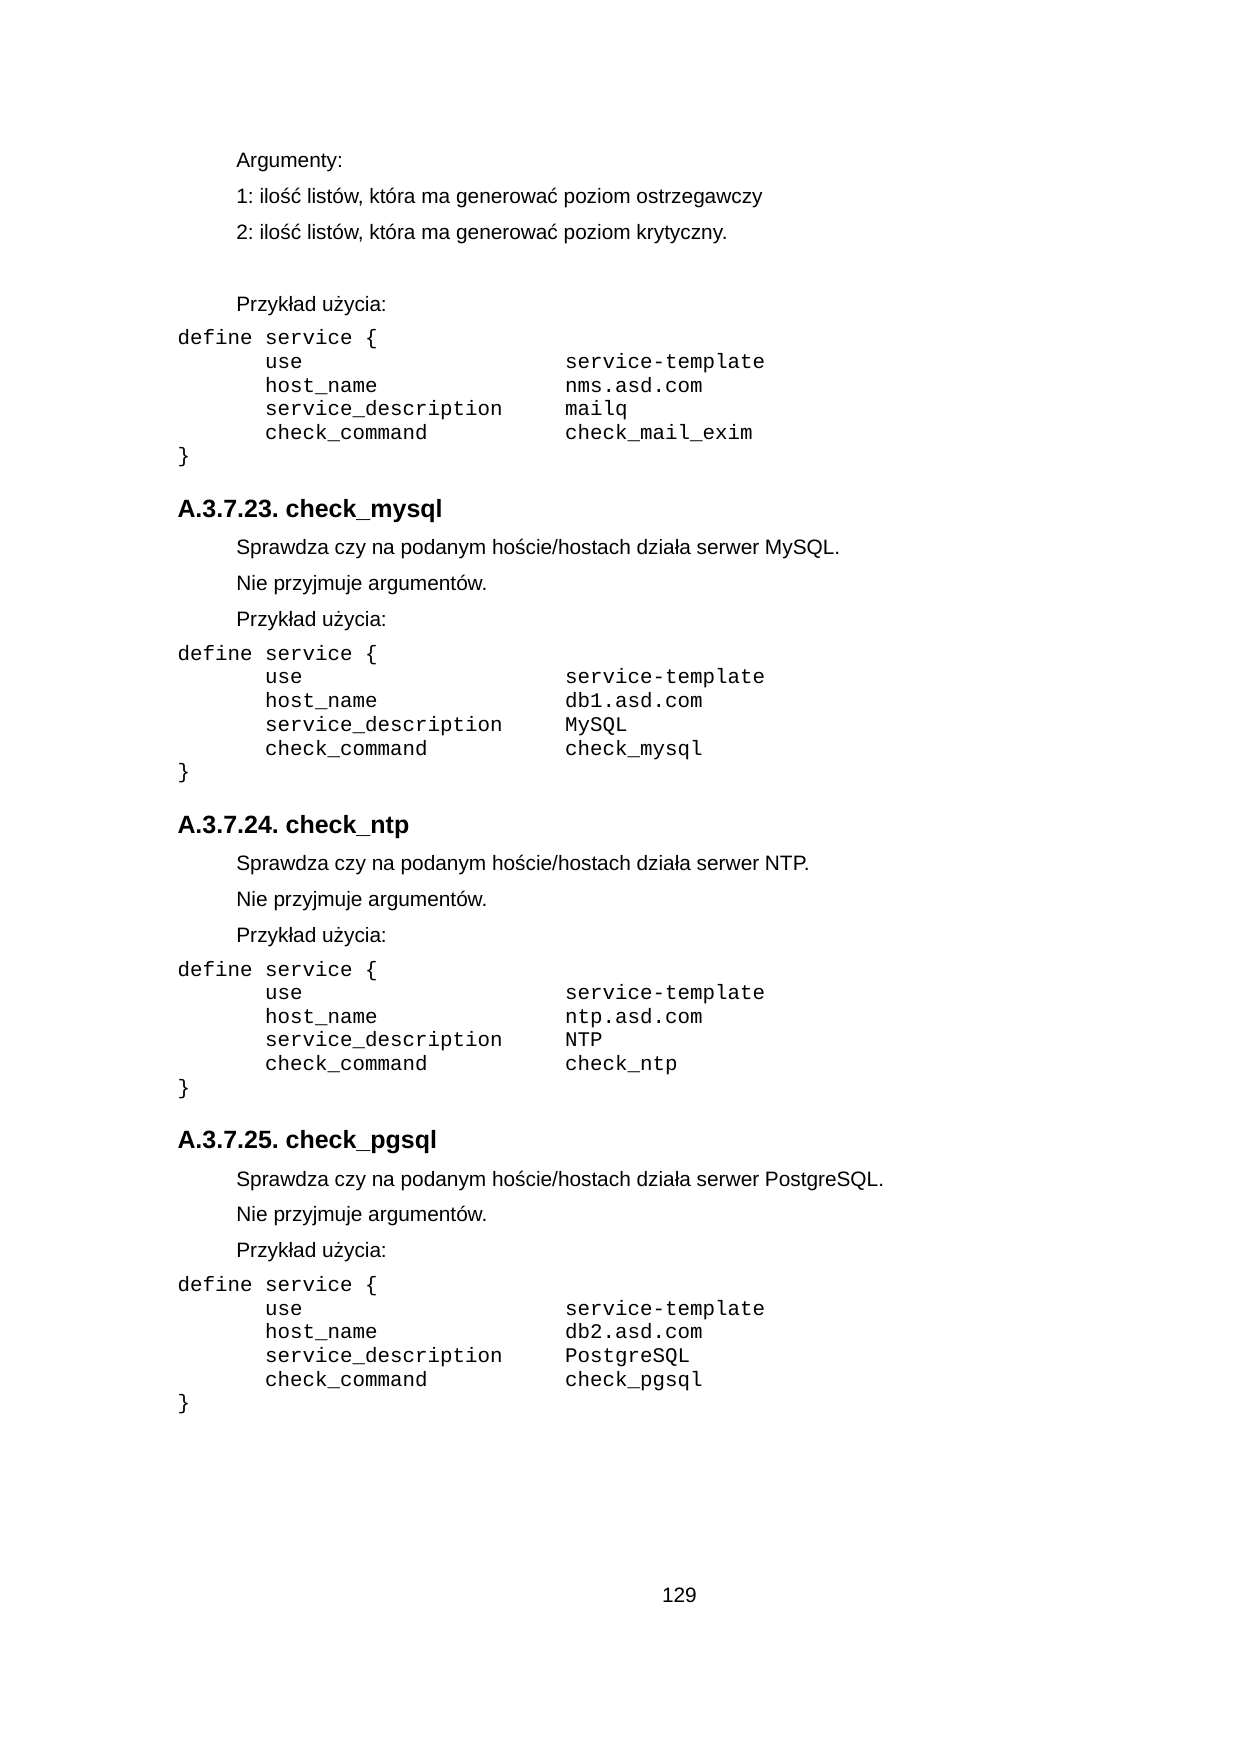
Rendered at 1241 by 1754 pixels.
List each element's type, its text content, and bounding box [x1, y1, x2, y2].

text A.3.7.25. check_pgsql [177, 1125, 1122, 1154]
text use service-template [177, 982, 1122, 1006]
text } [177, 1077, 1122, 1100]
text Sprawdza czy na podanym hoście/hostach działa serwer NTP. [177, 851, 1122, 875]
text define service { [177, 643, 1122, 667]
text host_name ntp.asd.com [177, 1006, 1122, 1029]
text define service { [177, 1274, 1122, 1298]
text check_command check_ntp [177, 1053, 1122, 1077]
text } [177, 446, 1122, 469]
text service_description NTP [177, 1029, 1122, 1053]
text define service { [177, 327, 1122, 351]
text service_description MySQL [177, 714, 1122, 737]
text Sprawdza czy na podanym hoście/hostach działa serwer PostgreSQL. [177, 1166, 1122, 1190]
text A.3.7.23. check_mysql [177, 494, 1122, 523]
text Przykład użycia: [177, 923, 1122, 947]
text 2: ilość listów, która ma generować poziom krytyczny. [177, 219, 1122, 243]
text Przykład użycia: [177, 291, 1122, 315]
text check_command check_mail_exim [177, 422, 1122, 446]
text host_name db2.asd.com [177, 1321, 1122, 1345]
text check_command check_pgsql [177, 1369, 1122, 1392]
text Sprawdza czy na podanym hoście/hostach działa serwer MySQL. [177, 535, 1122, 559]
text use service-template [177, 1298, 1122, 1321]
text define service { [177, 958, 1122, 982]
text use service-template [177, 667, 1122, 690]
text } [177, 1392, 1122, 1416]
text use service-template [177, 351, 1122, 374]
text service_description mailq [177, 398, 1122, 422]
text Nie przyjmuje argumentów. [177, 1202, 1122, 1226]
text check_command check_mysql [177, 737, 1122, 761]
text Nie przyjmuje argumentów. [177, 887, 1122, 911]
text Nie przyjmuje argumentów. [177, 571, 1122, 595]
text host_name nms.asd.com [177, 374, 1122, 398]
text service_description PostgreSQL [177, 1345, 1122, 1369]
text Przykład użycia: [177, 1238, 1122, 1262]
text Przykład użycia: [177, 607, 1122, 631]
text Argumenty: [177, 148, 1122, 172]
text } [177, 761, 1122, 785]
text 1: ilość listów, która ma generować poziom ostrzegawczy [177, 183, 1122, 207]
text host_name db1.asd.com [177, 690, 1122, 714]
text A.3.7.24. check_ntp [177, 809, 1122, 838]
